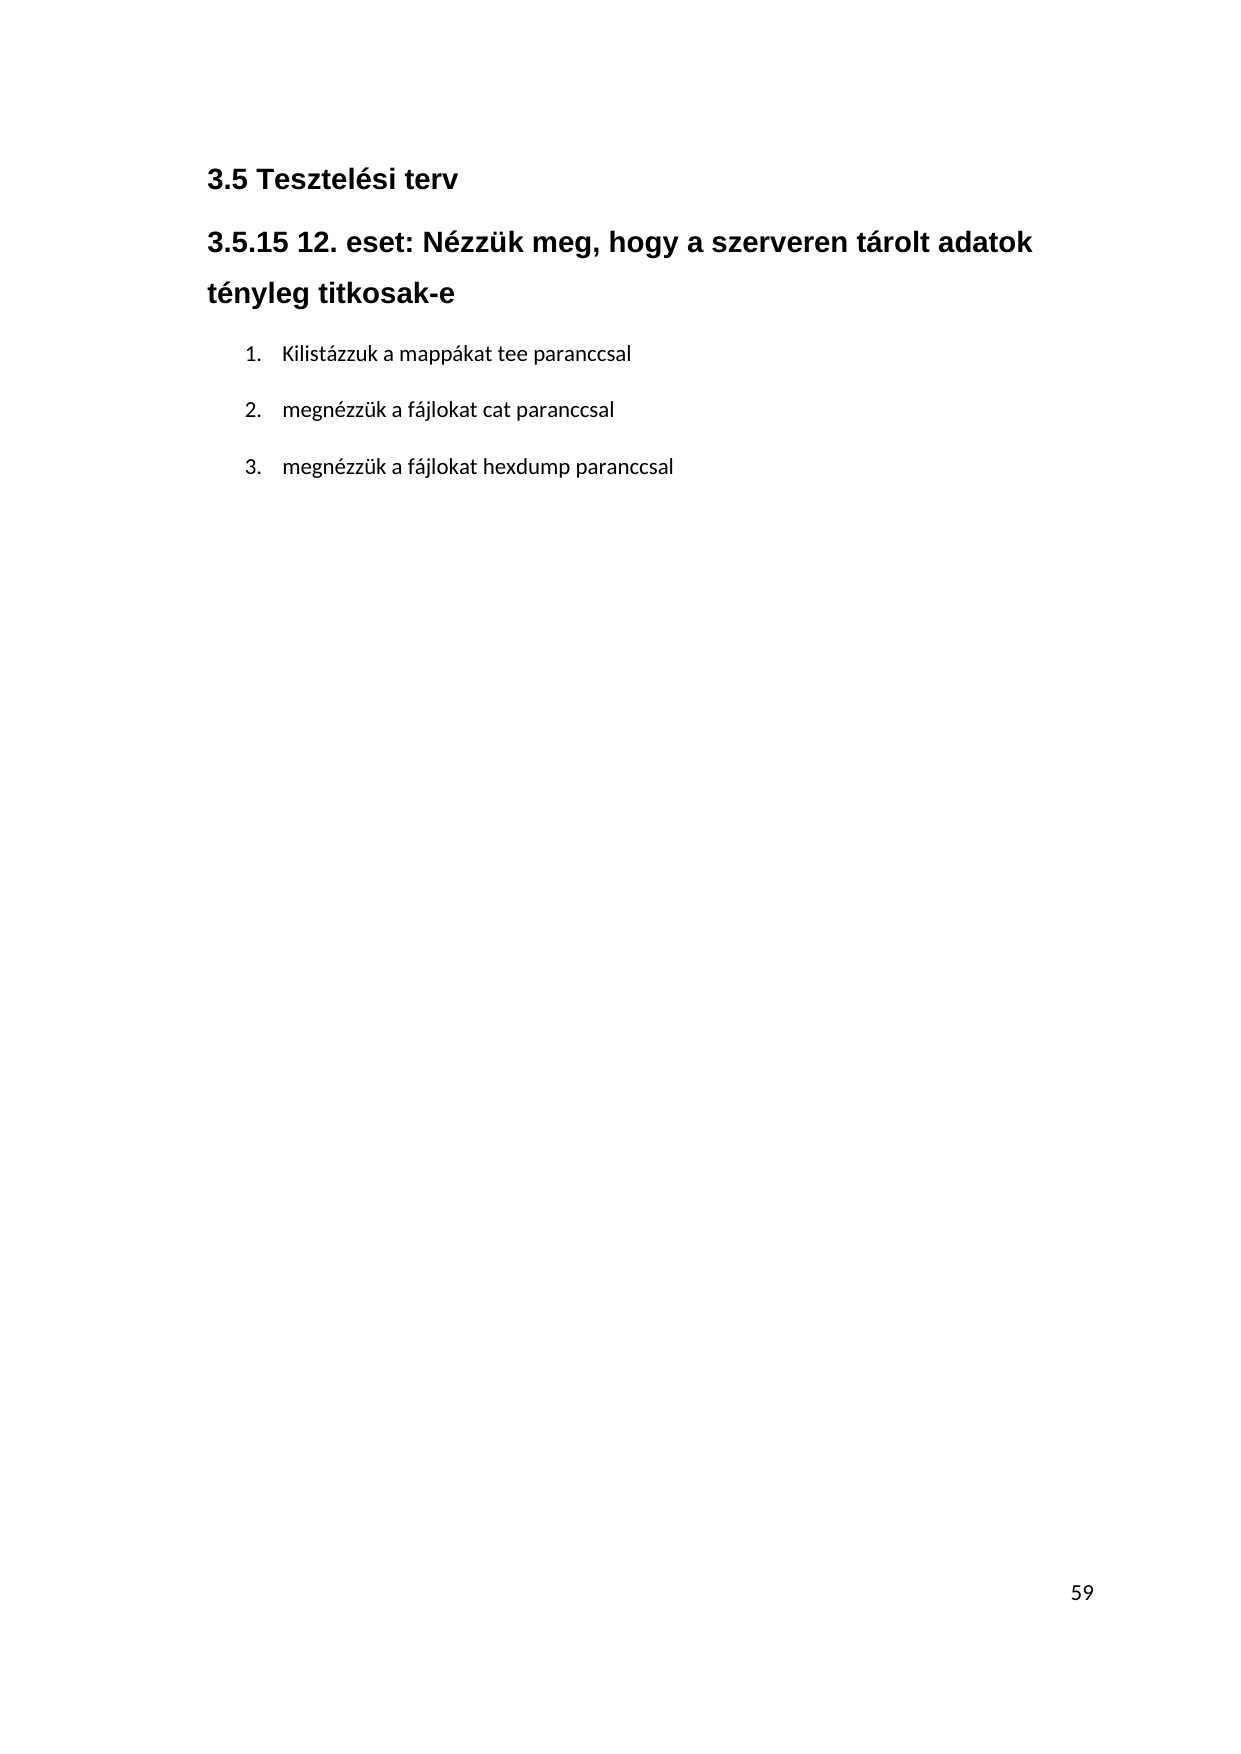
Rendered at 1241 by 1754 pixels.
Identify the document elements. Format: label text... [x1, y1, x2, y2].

list megnézzük a fájlokat hexdump paranccsal [244, 452, 1093, 480]
list megnézzük a fájlokat cat paranccsal [244, 396, 1093, 424]
subtitle 12. eset: Nézzük meg, hogy a szerveren tárolt adatok tényleg titkosak-e [207, 225, 1093, 310]
list Kilistázzuk a mappákat tee paranccsal [244, 339, 1093, 367]
